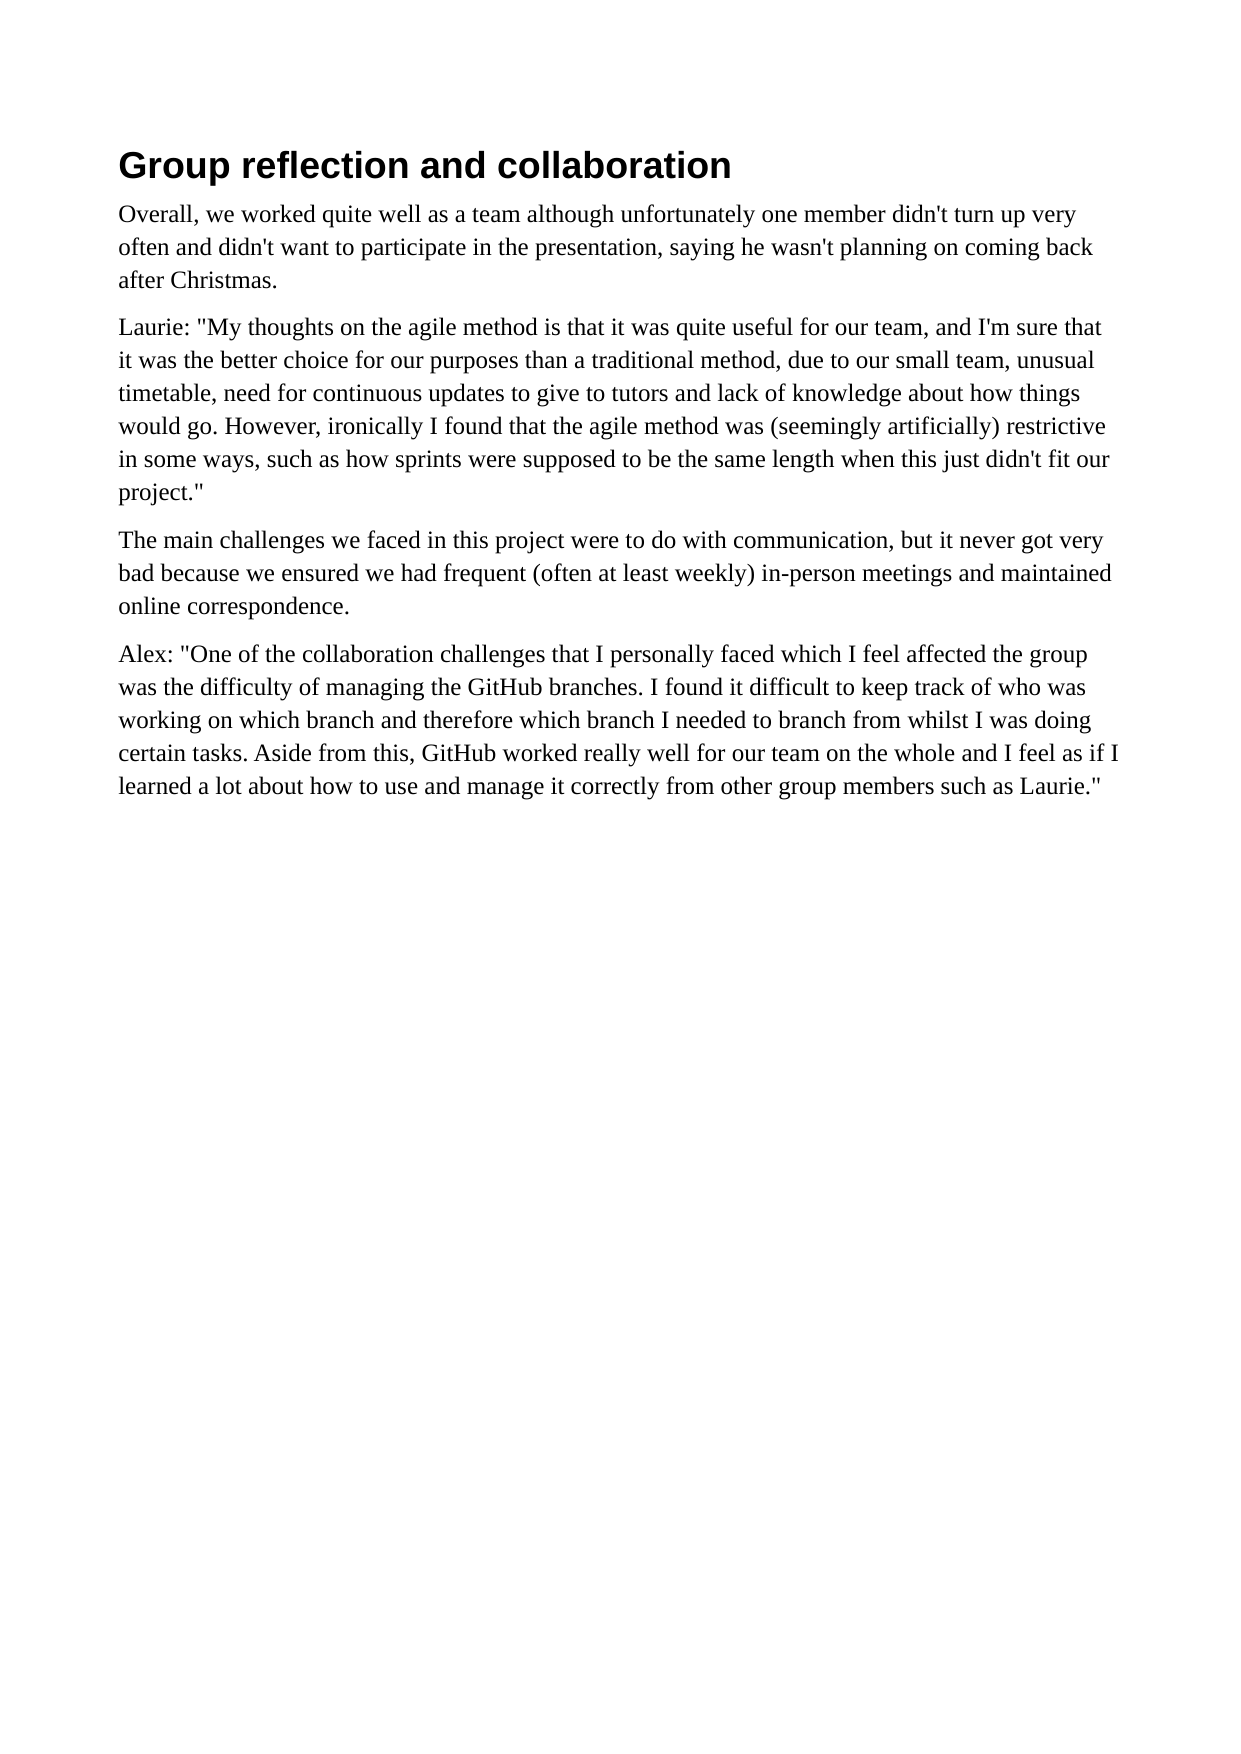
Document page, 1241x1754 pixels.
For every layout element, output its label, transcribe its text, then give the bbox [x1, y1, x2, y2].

subtitle Group reflection and collaboration [118, 143, 1122, 186]
text Overall, we worked quite well as a team although unfortunately one member didn't turn up very often and didn't want to participate in the presentation, saying he wasn't planning on coming back after Christmas. [118, 199, 1122, 293]
text Alex: "One of the collaboration challenges that I personally faced which I feel affected the group was the difficulty of managing the GitHub branches. I found it difficult to keep track of who was working on which branch and therefore which branch I needed to branch from whilst I was doing certain tasks. Aside from this, GitHub worked really well for our team on the whole and I feel as if I learned a lot about how to use and manage it correctly from other group members such as Laurie." [118, 639, 1122, 799]
text Laurie: "My thoughts on the agile method is that it was quite useful for our team, and I'm sure that it was the better choice for our purposes than a traditional method, due to our small team, unusual timetable, need for continuous updates to give to tutors and lack of knowledge about how things would go. However, ironically I found that the agile method was (seemingly artificially) restrictive in some ways, such as how sprints were supposed to be the same length when this just didn't fit our project." [118, 312, 1122, 506]
text The main challenges we faced in this project were to do with communication, but it never got very bad because we ensured we had frequent (often at least weekly) in-person meetings and maintained online correspondence. [118, 525, 1122, 620]
